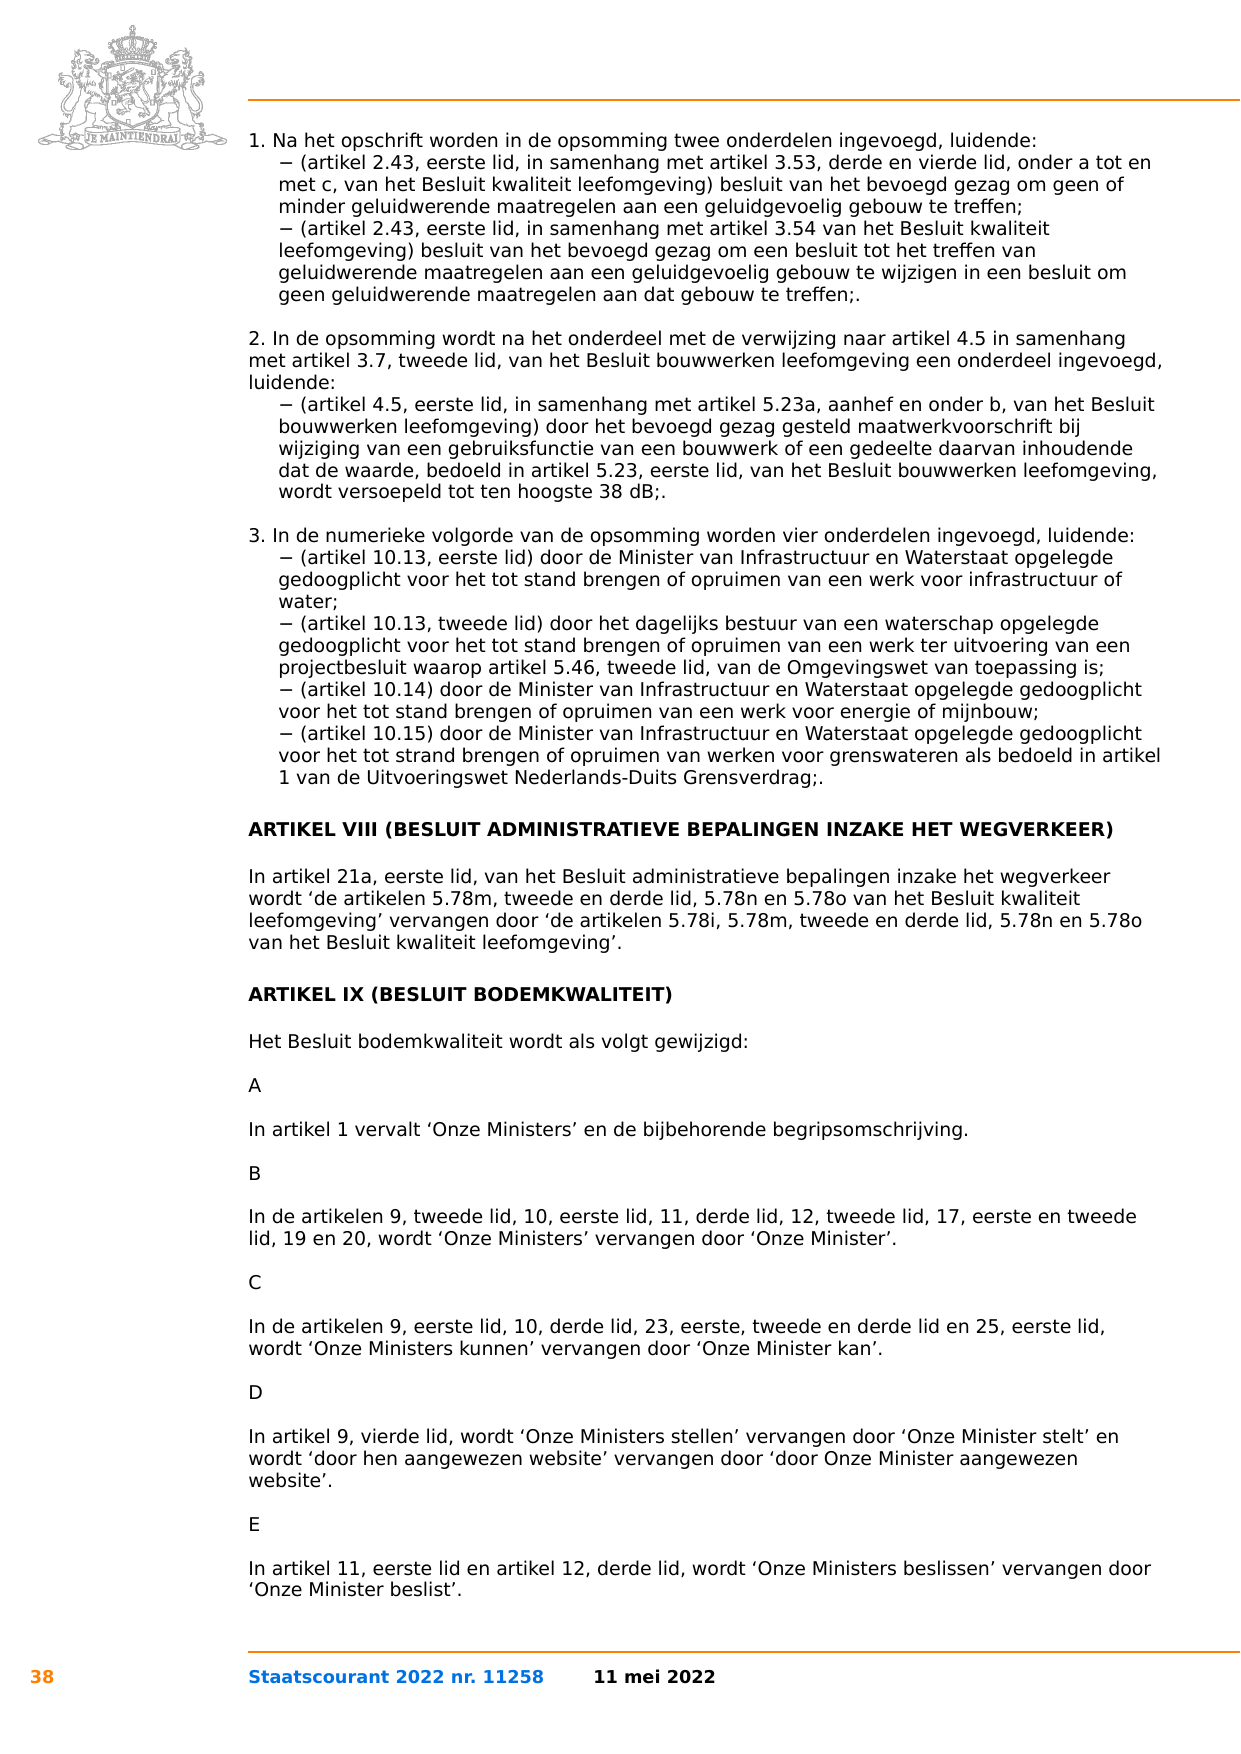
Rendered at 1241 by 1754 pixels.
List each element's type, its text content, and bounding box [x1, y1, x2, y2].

picture [38, 25, 227, 150]
text − (artikel 10.13, tweede lid) door het dagelijks bestuur van een waterschap opgelegde gedoogplicht voor het tot stand brengen of opruimen van een werk ter uitvoering van een projectbesluit waarop artikel 5.46, tweede lid, van de Omgevingswet van toepassing is; [278, 613, 1163, 679]
text C [248, 1272, 1163, 1294]
text In artikel 9, vierde lid, wordt ‘Onze Ministers stellen’ vervangen door ‘Onze Minister stelt’ en wordt ‘door hen aangewezen website’ vervangen door ‘door Onze Minister aangewezen website’. [248, 1426, 1163, 1492]
text In de artikelen 9, tweede lid, 10, eerste lid, 11, derde lid, 12, tweede lid, 17, eerste en tweede lid, 19 en 20, wordt ‘Onze Ministers’ vervangen door ‘Onze Minister’. [248, 1206, 1163, 1250]
subtitle ARTIKEL VIII (BESLUIT ADMINISTRATIEVE BEPALINGEN INZAKE HET WEGVERKEER) [248, 819, 1163, 841]
text − (artikel 2.43, eerste lid, in samenhang met artikel 3.54 van het Besluit kwaliteit leefomgeving) besluit van het bevoegd gezag om een besluit tot het treffen van geluidwerende maatregelen aan een geluidgevoelig gebouw te wijzigen in een besluit om geen geluidwerende maatregelen aan dat gebouw te treffen;. [278, 218, 1163, 306]
text Het Besluit bodemkwaliteit wordt als volgt gewijzigd: [248, 1031, 1163, 1053]
text In artikel 11, eerste lid en artikel 12, derde lid, wordt ‘Onze Ministers beslissen’ vervangen door ‘Onze Minister beslist’. [248, 1557, 1163, 1601]
text 2. In de opsomming wordt na het onderdeel met de verwijzing naar artikel 4.5 in samenhang met artikel 3.7, tweede lid, van het Besluit bouwwerken leefomgeving een onderdeel ingevoegd, luidende: [248, 328, 1163, 393]
text A [248, 1075, 1163, 1097]
text − (artikel 10.14) door de Minister van Infrastructuur en Waterstaat opgelegde gedoogplicht voor het tot stand brengen of opruimen van een werk voor energie of mijnbouw; [278, 679, 1163, 723]
text 3. In de numerieke volgorde van de opsomming worden vier onderdelen ingevoegd, luidende: [248, 525, 1163, 547]
text D [248, 1382, 1163, 1404]
text E [248, 1513, 1163, 1536]
text − (artikel 4.5, eerste lid, in samenhang met artikel 5.23a, aanhef en onder b, van het Besluit bouwwerken leefomgeving) door het bevoegd gezag gesteld maatwerkvoorschrift bij wijziging van een gebruiksfunctie van een bouwwerk of een gedeelte daarvan inhoudende dat de waarde, bedoeld in artikel 5.23, eerste lid, van het Besluit bouwwerken leefomgeving, wordt versoepeld tot ten hoogste 38 dB;. [278, 393, 1163, 503]
text 1. Na het opschrift worden in de opsomming twee onderdelen ingevoegd, luidende: [248, 130, 1163, 152]
text − (artikel 2.43, eerste lid, in samenhang met artikel 3.53, derde en vierde lid, onder a tot en met c, van het Besluit kwaliteit leefomgeving) besluit van het bevoegd gezag om geen of minder geluidwerende maatregelen aan een geluidgevoelig gebouw te treffen; [278, 152, 1163, 218]
text − (artikel 10.13, eerste lid) door de Minister van Infrastructuur en Waterstaat opgelegde gedoogplicht voor het tot stand brengen of opruimen van een werk voor infrastructuur of water; [278, 547, 1163, 613]
text In artikel 1 vervalt ‘Onze Ministers’ en de bijbehorende begripsomschrijving. [248, 1119, 1163, 1141]
subtitle ARTIKEL IX (BESLUIT BODEMKWALITEIT) [248, 984, 1163, 1006]
text In de artikelen 9, eerste lid, 10, derde lid, 23, eerste, tweede en derde lid en 25, eerste lid, wordt ‘Onze Ministers kunnen’ vervangen door ‘Onze Minister kan’. [248, 1316, 1163, 1360]
text B [248, 1162, 1163, 1184]
text − (artikel 10.15) door de Minister van Infrastructuur en Waterstaat opgelegde gedoogplicht voor het tot strand brengen of opruimen van werken voor grenswateren als bedoeld in artikel 1 van de Uitvoeringswet Nederlands-Duits Grensverdrag;. [278, 723, 1163, 789]
text In artikel 21a, eerste lid, van het Besluit administratieve bepalingen inzake het wegverkeer wordt ‘de artikelen 5.78m, tweede en derde lid, 5.78n en 5.78o van het Besluit kwaliteit leefomgeving’ vervangen door ‘de artikelen 5.78i, 5.78m, tweede en derde lid, 5.78n en 5.78o van het Besluit kwaliteit leefomgeving’. [248, 866, 1163, 954]
